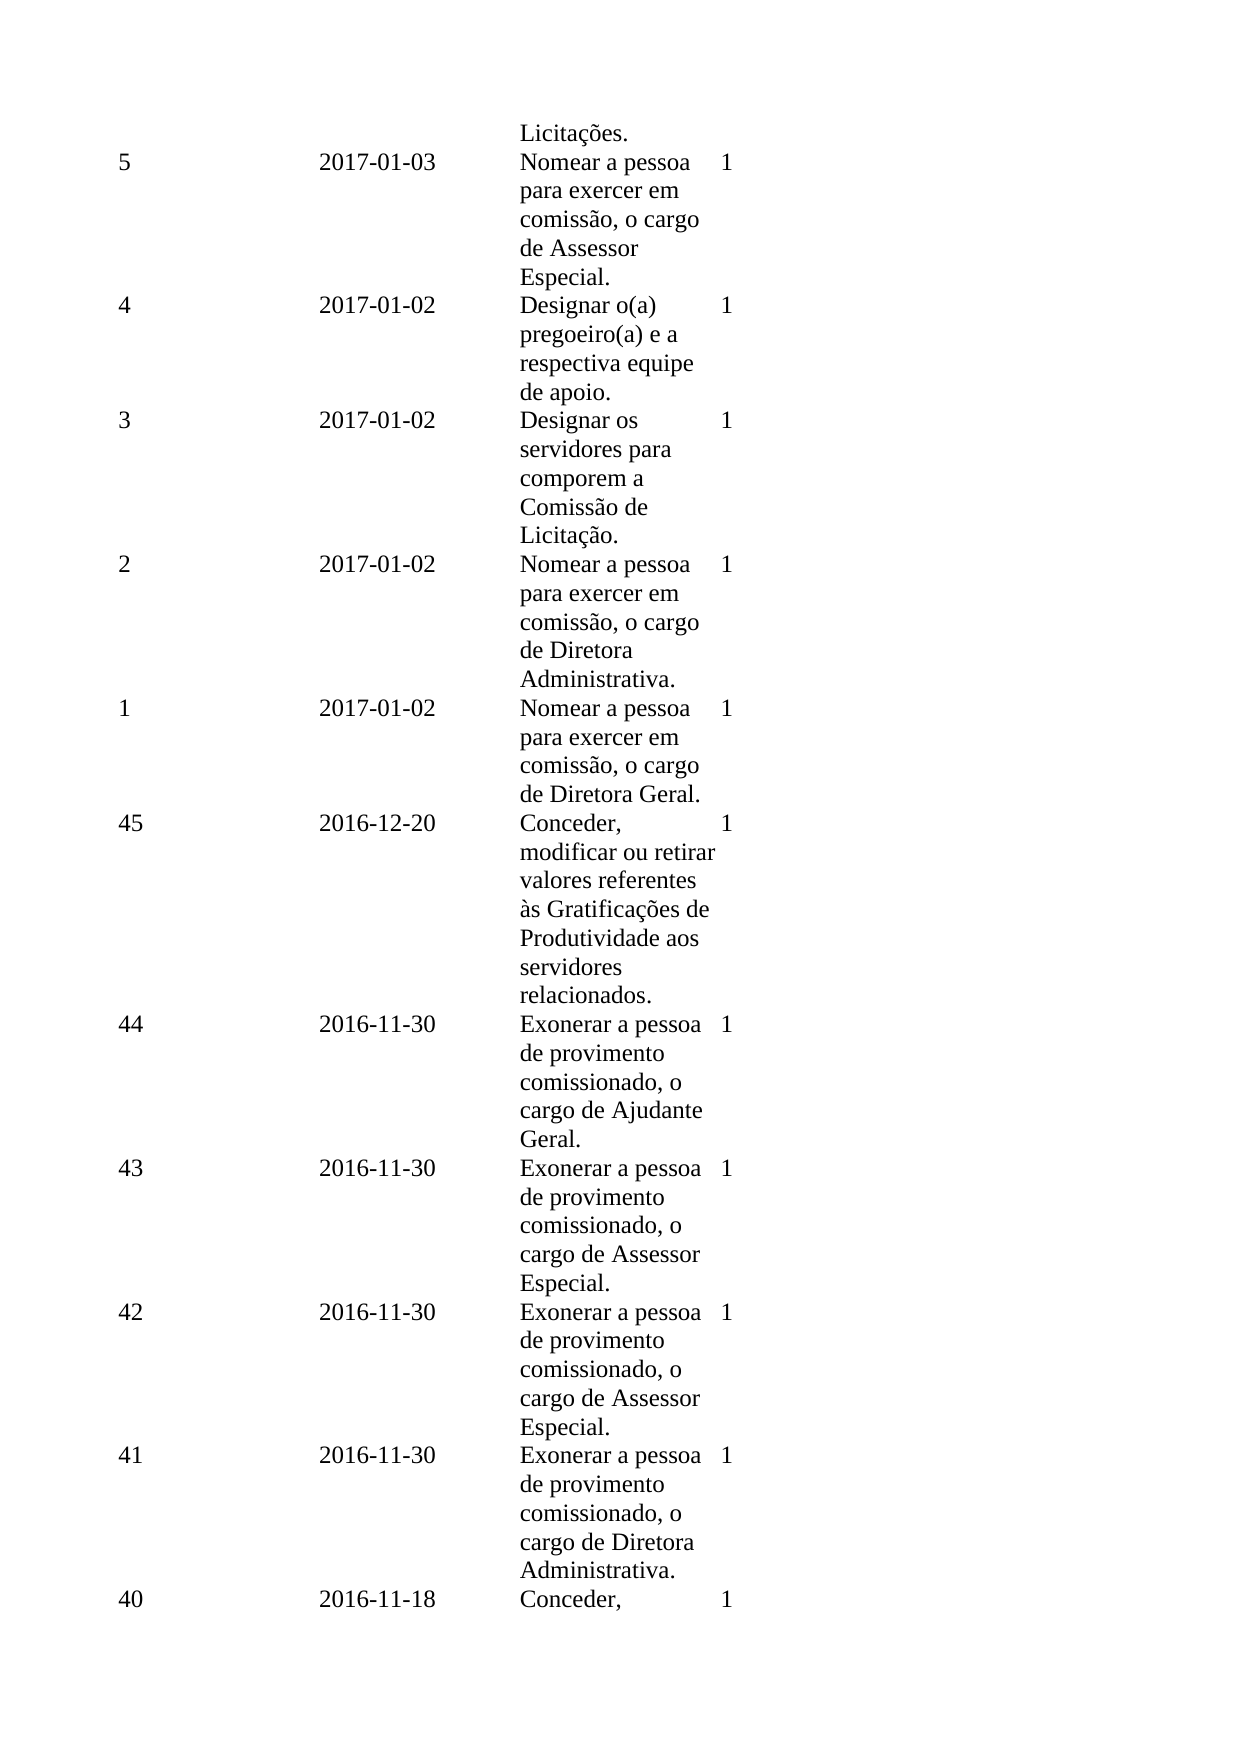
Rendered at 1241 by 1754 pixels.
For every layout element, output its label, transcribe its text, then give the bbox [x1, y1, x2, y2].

table_cell 2016-12-20 [319, 808, 519, 1009]
table_cell 2016-11-30 [319, 1153, 519, 1297]
table_cell 2017-01-02 [319, 406, 519, 549]
table_cell 43 [118, 1153, 319, 1297]
table_cell 1 [720, 808, 921, 1009]
table_cell Designar os servidores para comporem a Comissão de Licitação. [520, 406, 720, 549]
table_cell [921, 406, 1122, 549]
table_cell 2 [118, 549, 319, 693]
table_cell [921, 291, 1122, 406]
table_cell 2016-11-30 [319, 1009, 519, 1153]
table_cell Exonerar a pessoa de provimento comissionado, o cargo de Assessor Especial. [520, 1297, 720, 1441]
table_cell 42 [118, 1297, 319, 1441]
table_cell [921, 808, 1122, 1009]
table_cell 1 [720, 147, 921, 291]
table_cell 41 [118, 1441, 319, 1584]
table_cell 2016-11-30 [319, 1441, 519, 1584]
table_cell [921, 118, 1122, 147]
table_cell [921, 1009, 1122, 1153]
table_cell 45 [118, 808, 319, 1009]
table_cell [921, 147, 1122, 291]
table_cell 1 [720, 549, 921, 693]
table_cell 2017-01-02 [319, 291, 519, 406]
table_cell 2017-01-02 [319, 549, 519, 693]
table_cell 2017-01-02 [319, 693, 519, 808]
table_cell 1 [118, 693, 319, 808]
table_cell Nomear a pessoa para exercer em comissão, o cargo de Assessor Especial. [520, 147, 720, 291]
table_cell 1 [720, 1009, 921, 1153]
table_cell Licitações. [520, 118, 720, 147]
table_cell 1 [720, 1297, 921, 1441]
table_cell 2017-01-03 [319, 147, 519, 291]
table_cell Conceder, modificar ou retirar valores referentes às Gratificações de Produtividade aos servidores relacionados. [520, 808, 720, 1009]
table_cell 40 [118, 1584, 319, 1613]
table_cell 5 [118, 147, 319, 291]
table_cell 1 [720, 1153, 921, 1297]
table_cell 1 [720, 1441, 921, 1584]
table_cell Exonerar a pessoa de provimento comissionado, o cargo de Ajudante Geral. [520, 1009, 720, 1153]
table_cell [921, 549, 1122, 693]
table_cell Nomear a pessoa para exercer em comissão, o cargo de Diretora Geral. [520, 693, 720, 808]
table_cell Conceder, [520, 1584, 720, 1613]
table_cell 1 [720, 406, 921, 549]
table_cell 1 [720, 1584, 921, 1613]
table_cell [319, 118, 519, 147]
table_cell [921, 1584, 1122, 1613]
table_cell Designar o(a) pregoeiro(a) e a respectiva equipe de apoio. [520, 291, 720, 406]
table_cell 2016-11-18 [319, 1584, 519, 1613]
table_cell 44 [118, 1009, 319, 1153]
table_cell Exonerar a pessoa de provimento comissionado, o cargo de Assessor Especial. [520, 1153, 720, 1297]
table_cell 1 [720, 291, 921, 406]
table_cell 2016-11-30 [319, 1297, 519, 1441]
table_cell [921, 1153, 1122, 1297]
table_cell [720, 118, 921, 147]
table_cell Exonerar a pessoa de provimento comissionado, o cargo de Diretora Administrativa. [520, 1441, 720, 1584]
table_cell 3 [118, 406, 319, 549]
table_cell 1 [720, 693, 921, 808]
table_cell 4 [118, 291, 319, 406]
table_cell [118, 118, 319, 147]
table_cell [921, 693, 1122, 808]
table_cell [921, 1441, 1122, 1584]
table_cell Nomear a pessoa para exercer em comissão, o cargo de Diretora Administrativa. [520, 549, 720, 693]
table_cell [921, 1297, 1122, 1441]
